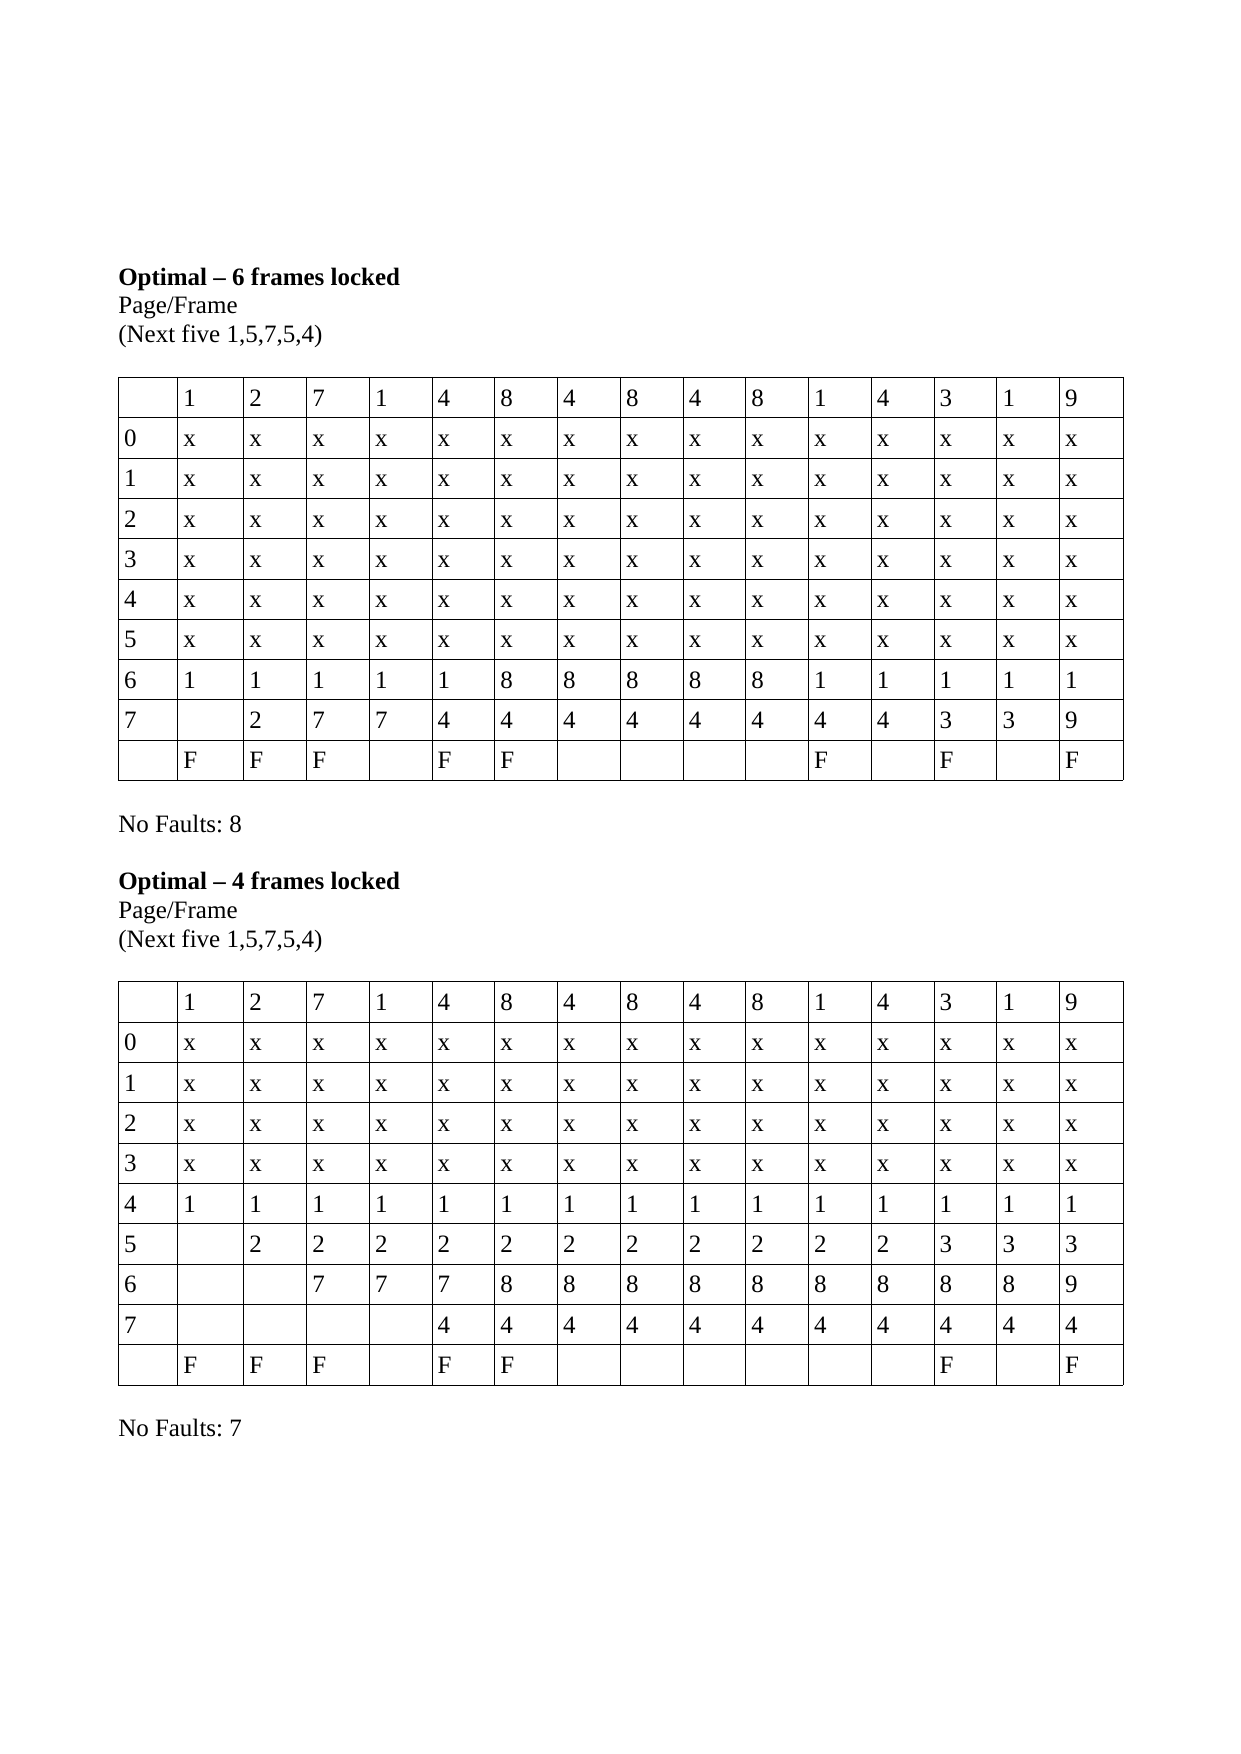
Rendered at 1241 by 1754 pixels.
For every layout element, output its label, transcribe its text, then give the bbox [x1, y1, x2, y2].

table_cell 4 [119, 1184, 177, 1223]
table_cell 7 [370, 700, 432, 740]
table_cell 2 [370, 1224, 432, 1263]
table_cell x [244, 1144, 306, 1183]
table_header [119, 378, 177, 417]
table_cell 1 [872, 1184, 934, 1223]
table_cell 1 [178, 660, 243, 699]
table_cell [997, 1345, 1059, 1384]
table_cell 4 [684, 1305, 745, 1344]
table_cell x [997, 418, 1059, 457]
table_cell F [495, 741, 557, 780]
table_cell x [621, 499, 683, 538]
table_cell x [621, 620, 683, 659]
table_cell [746, 741, 808, 780]
table_cell [119, 741, 177, 780]
table_cell x [997, 1103, 1059, 1143]
table_cell 8 [997, 1265, 1059, 1304]
table_header 4 [433, 378, 494, 417]
table_cell x [809, 459, 871, 498]
table_cell x [621, 459, 683, 498]
table_header 4 [684, 378, 745, 417]
table_cell x [746, 418, 808, 457]
table_cell [684, 741, 745, 780]
table_header 1 [997, 982, 1059, 1022]
table_cell 6 [119, 1265, 177, 1304]
table_cell x [495, 620, 557, 659]
table_cell x [809, 1103, 871, 1143]
table_cell 3 [935, 1224, 996, 1263]
table_cell 7 [307, 1265, 369, 1304]
table_cell 2 [244, 1224, 306, 1263]
table_header 4 [558, 378, 620, 417]
table_cell x [495, 418, 557, 457]
table_cell 2 [684, 1224, 745, 1263]
table_cell x [307, 499, 369, 538]
table_cell x [244, 499, 306, 538]
table_cell x [495, 1103, 557, 1143]
table_header 8 [621, 982, 683, 1022]
table_cell x [244, 1103, 306, 1143]
table_cell F [809, 741, 871, 780]
table_cell 0 [119, 418, 177, 457]
table_cell x [935, 539, 996, 578]
table_cell 8 [621, 1265, 683, 1304]
table_cell 3 [119, 539, 177, 578]
table_cell [621, 1345, 683, 1384]
table_cell [872, 741, 934, 780]
table_cell x [935, 620, 996, 659]
table_cell 3 [1060, 1224, 1123, 1263]
table_cell x [872, 1063, 934, 1102]
table_cell 8 [558, 1265, 620, 1304]
table_cell x [746, 499, 808, 538]
table_cell x [558, 1144, 620, 1183]
table_header 8 [495, 982, 557, 1022]
table_cell [370, 1345, 432, 1384]
table_cell 1 [621, 1184, 683, 1223]
table_cell 4 [621, 700, 683, 740]
table_cell x [935, 1103, 996, 1143]
table_cell 2 [307, 1224, 369, 1263]
table_cell x [307, 459, 369, 498]
table_cell F [433, 1345, 494, 1384]
table_header 8 [495, 378, 557, 417]
table_cell [872, 1345, 934, 1384]
table_cell 1 [809, 1184, 871, 1223]
table_cell x [621, 539, 683, 578]
table_cell x [178, 620, 243, 659]
table_cell x [178, 1103, 243, 1143]
table_cell x [370, 1063, 432, 1102]
table_cell x [935, 1063, 996, 1102]
table_cell 4 [872, 1305, 934, 1344]
table_header 4 [558, 982, 620, 1022]
table_header 4 [872, 378, 934, 417]
table_cell 5 [119, 1224, 177, 1263]
table_cell x [684, 418, 745, 457]
table_cell x [809, 620, 871, 659]
table_cell 8 [746, 1265, 808, 1304]
table_cell x [997, 580, 1059, 619]
table_cell x [935, 418, 996, 457]
table_cell x [495, 499, 557, 538]
table_cell 8 [621, 660, 683, 699]
table_cell x [684, 620, 745, 659]
table_cell [178, 700, 243, 740]
table_cell x [433, 418, 494, 457]
table_cell x [370, 499, 432, 538]
table_cell 9 [1060, 1265, 1123, 1304]
table_cell x [1060, 1063, 1123, 1102]
table_cell [997, 741, 1059, 780]
table_cell x [495, 459, 557, 498]
table_cell [370, 741, 432, 780]
table_header 7 [307, 378, 369, 417]
table_cell [746, 1345, 808, 1384]
table_cell 1 [746, 1184, 808, 1223]
text (Next five 1,5,7,5,4) [118, 319, 1122, 348]
table_cell 1 [178, 1184, 243, 1223]
table_cell 9 [1060, 700, 1123, 740]
table_cell 1 [119, 459, 177, 498]
table_cell x [307, 1103, 369, 1143]
table_cell 4 [621, 1305, 683, 1344]
table_cell x [684, 1103, 745, 1143]
table_header 8 [746, 378, 808, 417]
table_header 1 [370, 378, 432, 417]
table_cell x [558, 1063, 620, 1102]
table_cell x [433, 499, 494, 538]
table_cell x [244, 620, 306, 659]
table_cell x [370, 459, 432, 498]
table_cell x [809, 580, 871, 619]
table_cell [178, 1224, 243, 1263]
table_cell x [684, 580, 745, 619]
table_cell x [1060, 418, 1123, 457]
table_cell 1 [307, 1184, 369, 1223]
table_cell x [746, 580, 808, 619]
table_cell x [872, 459, 934, 498]
table_cell x [1060, 580, 1123, 619]
table_cell 1 [872, 660, 934, 699]
table_cell x [809, 499, 871, 538]
table_header 9 [1060, 982, 1123, 1022]
table_cell F [1060, 1345, 1123, 1384]
table_cell x [935, 1023, 996, 1062]
table_cell 1 [997, 1184, 1059, 1223]
table_cell x [997, 1144, 1059, 1183]
table_cell 1 [809, 660, 871, 699]
table_header 2 [244, 982, 306, 1022]
table_cell x [558, 580, 620, 619]
table_cell x [1060, 620, 1123, 659]
table_cell x [244, 1063, 306, 1102]
table_cell 4 [684, 700, 745, 740]
table_cell x [809, 418, 871, 457]
table_cell x [370, 1103, 432, 1143]
table_cell 4 [433, 700, 494, 740]
table_cell x [935, 580, 996, 619]
table_cell x [746, 539, 808, 578]
table_cell 2 [119, 499, 177, 538]
table_cell x [809, 539, 871, 578]
table_header 3 [935, 378, 996, 417]
table_cell [621, 741, 683, 780]
table_cell 3 [997, 1224, 1059, 1263]
table_cell F [433, 741, 494, 780]
table_cell [244, 1305, 306, 1344]
table_cell 2 [495, 1224, 557, 1263]
table_cell 2 [244, 700, 306, 740]
table_cell 2 [119, 1103, 177, 1143]
table_cell x [997, 539, 1059, 578]
table_cell 1 [684, 1184, 745, 1223]
table_cell 4 [558, 700, 620, 740]
table_header 4 [684, 982, 745, 1022]
table_cell x [997, 459, 1059, 498]
table_cell 6 [119, 660, 177, 699]
table_cell 3 [935, 700, 996, 740]
table_header 8 [746, 982, 808, 1022]
table_cell 4 [1060, 1305, 1123, 1344]
table_cell x [1060, 1023, 1123, 1062]
table_cell x [558, 1023, 620, 1062]
table_cell x [495, 539, 557, 578]
table_cell 4 [433, 1305, 494, 1344]
table_cell 2 [621, 1224, 683, 1263]
table_cell x [433, 580, 494, 619]
table_header 1 [178, 378, 243, 417]
table_cell x [621, 418, 683, 457]
table_cell x [746, 459, 808, 498]
table_cell x [872, 539, 934, 578]
table_cell 4 [746, 1305, 808, 1344]
table_cell x [495, 580, 557, 619]
table_cell x [558, 620, 620, 659]
table_cell x [1060, 1103, 1123, 1143]
table_cell 4 [495, 1305, 557, 1344]
table_cell x [997, 499, 1059, 538]
table_cell x [746, 1103, 808, 1143]
table_cell x [178, 418, 243, 457]
table_cell 4 [119, 580, 177, 619]
table_cell [370, 1305, 432, 1344]
table_cell 8 [684, 1265, 745, 1304]
table_cell x [433, 1063, 494, 1102]
table_cell F [495, 1345, 557, 1384]
table_cell x [307, 1063, 369, 1102]
table_cell x [495, 1023, 557, 1062]
table_cell x [433, 1103, 494, 1143]
table_cell x [1060, 1144, 1123, 1183]
table_cell x [809, 1063, 871, 1102]
text Optimal – 4 frames locked [118, 866, 1122, 895]
table_cell x [307, 580, 369, 619]
table_cell 5 [119, 620, 177, 659]
table_cell x [872, 580, 934, 619]
table_cell 2 [746, 1224, 808, 1263]
table_cell F [1060, 741, 1123, 780]
table_cell 1 [119, 1063, 177, 1102]
table_cell 4 [558, 1305, 620, 1344]
table_cell F [244, 741, 306, 780]
table_cell x [178, 499, 243, 538]
table_cell [809, 1345, 871, 1384]
table_header [119, 982, 177, 1022]
table_cell x [558, 1103, 620, 1143]
table_cell x [935, 499, 996, 538]
table_cell 8 [935, 1265, 996, 1304]
table_cell x [684, 1144, 745, 1183]
table_cell x [935, 459, 996, 498]
table_cell x [178, 1063, 243, 1102]
table_cell x [178, 1144, 243, 1183]
table_cell 8 [684, 660, 745, 699]
table_cell 3 [119, 1144, 177, 1183]
table_cell [178, 1265, 243, 1304]
table_cell 1 [307, 660, 369, 699]
table_cell x [433, 459, 494, 498]
text Page/Frame [118, 291, 1122, 319]
table_cell [558, 1345, 620, 1384]
table_cell 2 [872, 1224, 934, 1263]
table_cell x [872, 499, 934, 538]
table_cell x [370, 620, 432, 659]
table_cell 7 [370, 1265, 432, 1304]
table_cell x [244, 539, 306, 578]
table_cell x [1060, 539, 1123, 578]
table_cell 7 [433, 1265, 494, 1304]
table_cell x [997, 1063, 1059, 1102]
table_cell x [307, 418, 369, 457]
table_cell 1 [244, 1184, 306, 1223]
table_cell [684, 1345, 745, 1384]
table_cell x [684, 539, 745, 578]
table_cell x [370, 1023, 432, 1062]
table_cell 4 [809, 1305, 871, 1344]
table_cell x [997, 1023, 1059, 1062]
table_cell x [872, 1023, 934, 1062]
table_cell x [370, 539, 432, 578]
table_cell x [558, 499, 620, 538]
table_cell 4 [495, 700, 557, 740]
text No Faults: 7 [118, 1413, 1122, 1442]
table_cell F [178, 741, 243, 780]
table_cell x [746, 620, 808, 659]
table_cell [178, 1305, 243, 1344]
table_cell 1 [935, 1184, 996, 1223]
table_cell 8 [872, 1265, 934, 1304]
table_cell x [558, 418, 620, 457]
table_cell x [558, 459, 620, 498]
table_header 2 [244, 378, 306, 417]
table_cell 7 [119, 1305, 177, 1344]
table_header 1 [809, 982, 871, 1022]
table_cell x [307, 1144, 369, 1183]
table_cell x [872, 418, 934, 457]
table_cell 1 [244, 660, 306, 699]
table_cell x [872, 1144, 934, 1183]
table_cell F [307, 741, 369, 780]
table_cell 4 [809, 700, 871, 740]
table_header 4 [433, 982, 494, 1022]
text Optimal – 6 frames locked [118, 262, 1122, 291]
text (Next five 1,5,7,5,4) [118, 924, 1122, 953]
text No Faults: 8 [118, 809, 1122, 838]
table_cell 1 [370, 660, 432, 699]
table_cell x [433, 539, 494, 578]
table_cell x [746, 1144, 808, 1183]
table_cell x [370, 580, 432, 619]
table_header 1 [178, 982, 243, 1022]
table_cell x [872, 1103, 934, 1143]
table_cell 1 [935, 660, 996, 699]
table_cell x [872, 620, 934, 659]
table_cell [244, 1265, 306, 1304]
table_cell F [178, 1345, 243, 1384]
table_cell x [433, 1023, 494, 1062]
table_cell x [244, 1023, 306, 1062]
table_cell 8 [495, 1265, 557, 1304]
table_cell x [1060, 499, 1123, 538]
table_header 1 [809, 378, 871, 417]
table_cell [307, 1305, 369, 1344]
table_cell x [1060, 459, 1123, 498]
table_cell 4 [872, 700, 934, 740]
table_header 9 [1060, 378, 1123, 417]
table_cell 1 [1060, 660, 1123, 699]
table_cell 2 [433, 1224, 494, 1263]
table_cell x [558, 539, 620, 578]
table_cell x [495, 1144, 557, 1183]
table_cell x [935, 1144, 996, 1183]
table_cell x [307, 620, 369, 659]
table_header 4 [872, 982, 934, 1022]
table_cell x [370, 1144, 432, 1183]
table_cell x [621, 1023, 683, 1062]
table_cell 8 [809, 1265, 871, 1304]
table_header 8 [621, 378, 683, 417]
table_cell 1 [1060, 1184, 1123, 1223]
text Page/Frame [118, 895, 1122, 924]
table_cell x [621, 1144, 683, 1183]
table_cell x [178, 580, 243, 619]
table_cell 4 [935, 1305, 996, 1344]
table_cell x [244, 580, 306, 619]
table_cell x [178, 459, 243, 498]
table_cell [558, 741, 620, 780]
table_cell F [935, 1345, 996, 1384]
table_cell x [495, 1063, 557, 1102]
table_header 3 [935, 982, 996, 1022]
table_cell x [307, 539, 369, 578]
table_cell 1 [370, 1184, 432, 1223]
table_cell 1 [997, 660, 1059, 699]
table_cell x [433, 1144, 494, 1183]
table_cell x [307, 1023, 369, 1062]
table_cell F [307, 1345, 369, 1384]
table_cell x [621, 580, 683, 619]
table_cell x [178, 1023, 243, 1062]
table_cell x [621, 1063, 683, 1102]
table_cell x [621, 1103, 683, 1143]
table_cell 1 [558, 1184, 620, 1223]
table_cell 2 [809, 1224, 871, 1263]
table_cell 4 [997, 1305, 1059, 1344]
table_cell 1 [495, 1184, 557, 1223]
table_cell x [746, 1023, 808, 1062]
table_cell 2 [558, 1224, 620, 1263]
table_cell 3 [997, 700, 1059, 740]
table_header 1 [370, 982, 432, 1022]
table_cell x [684, 459, 745, 498]
table_cell x [997, 620, 1059, 659]
table_cell 8 [558, 660, 620, 699]
table_cell x [684, 1023, 745, 1062]
table_cell 8 [746, 660, 808, 699]
table_cell 8 [495, 660, 557, 699]
table_cell x [244, 418, 306, 457]
table_cell x [370, 418, 432, 457]
table_cell x [684, 499, 745, 538]
table_cell 0 [119, 1023, 177, 1062]
table_cell 7 [307, 700, 369, 740]
table_cell [119, 1345, 177, 1384]
table_cell x [178, 539, 243, 578]
table_cell x [684, 1063, 745, 1102]
table_cell 1 [433, 1184, 494, 1223]
table_cell x [433, 620, 494, 659]
table_cell x [809, 1144, 871, 1183]
table_cell 7 [119, 700, 177, 740]
table_header 7 [307, 982, 369, 1022]
table_cell F [244, 1345, 306, 1384]
table_cell x [809, 1023, 871, 1062]
table_cell x [746, 1063, 808, 1102]
table_cell 4 [746, 700, 808, 740]
table_cell F [935, 741, 996, 780]
table_header 1 [997, 378, 1059, 417]
table_cell 1 [433, 660, 494, 699]
table_cell x [244, 459, 306, 498]
